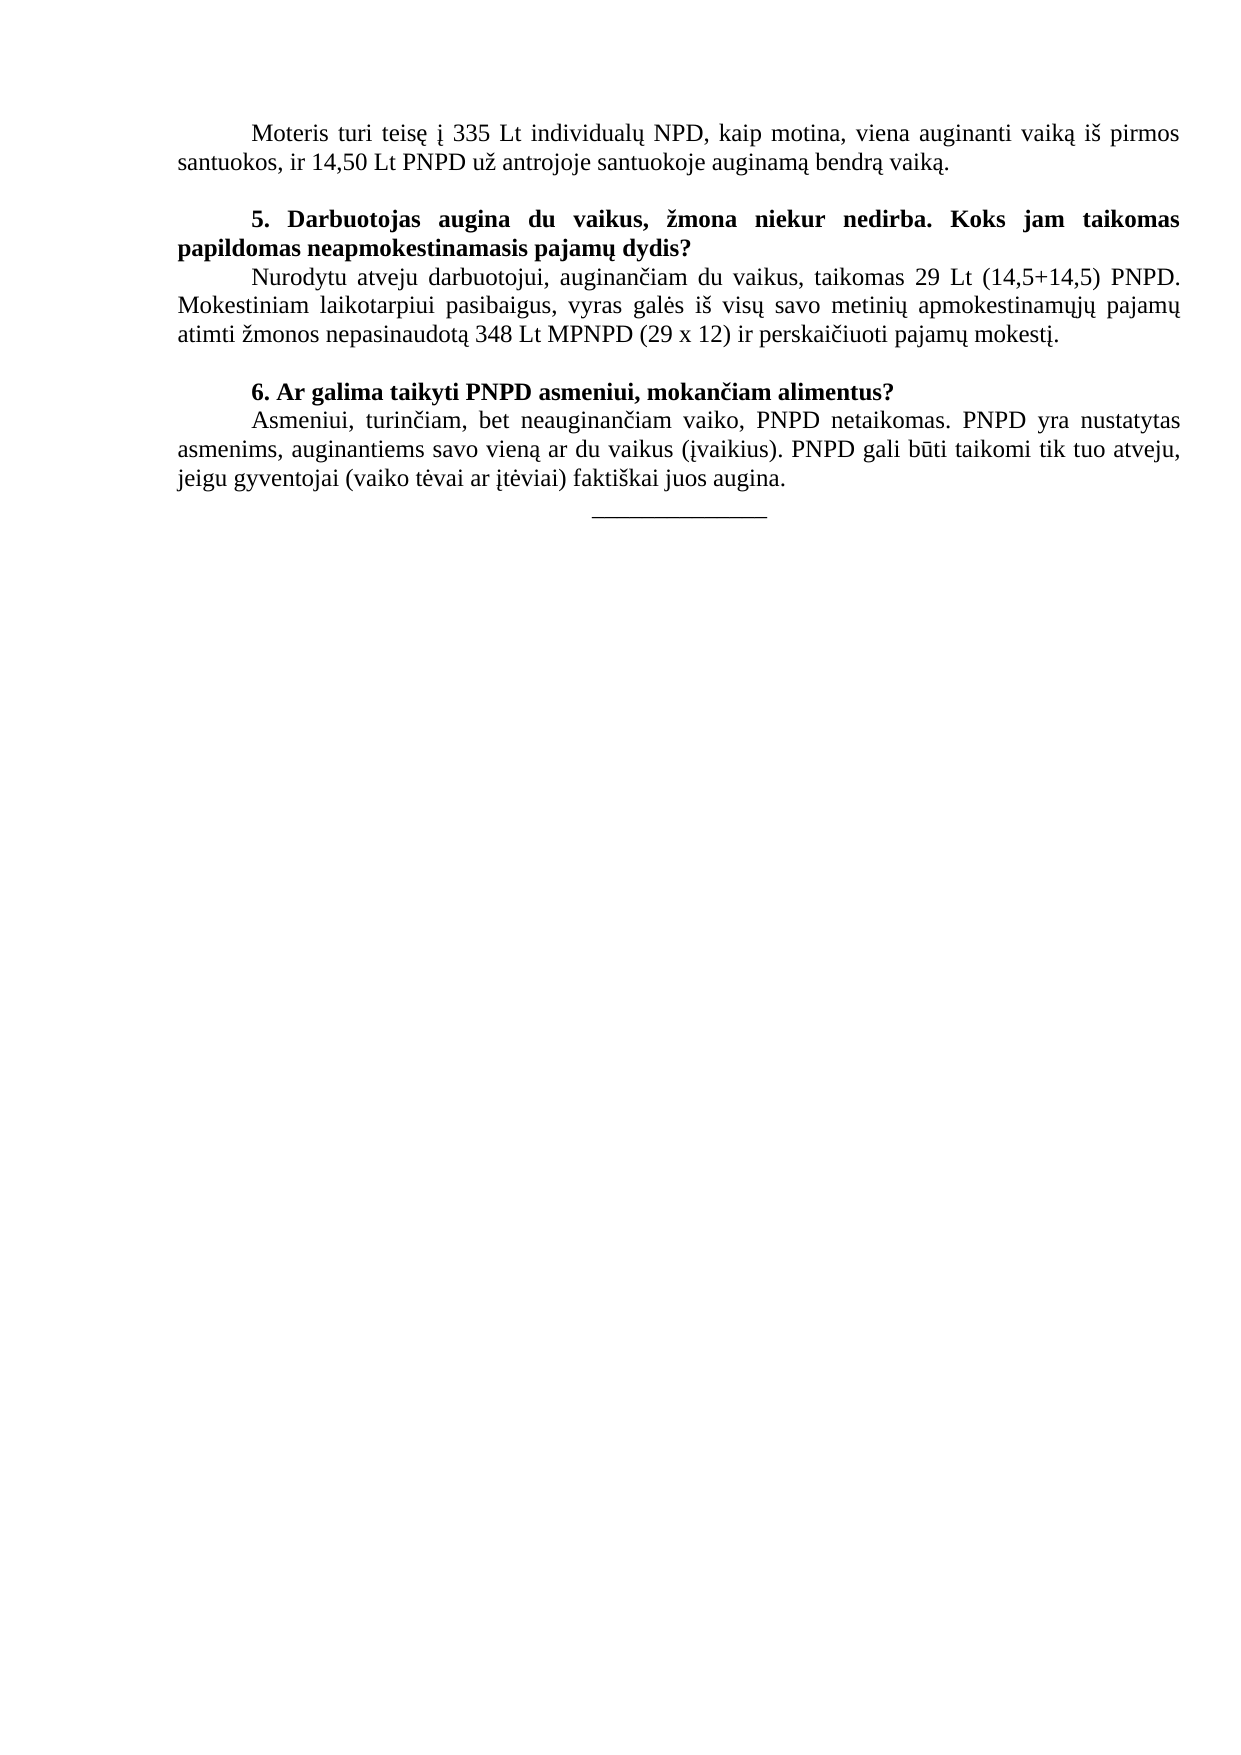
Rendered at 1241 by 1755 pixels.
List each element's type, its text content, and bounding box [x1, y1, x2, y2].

text Asmeniui, turinčiam, bet neauginančiam vaiko, PNPD netaikomas. PNPD yra nustatytas asmenims, auginantiems savo vieną ar du vaikus (įvaikius). PNPD gali būti taikomi tik tuo atveju, jeigu gyventojai (vaiko tėvai ar įtėviai) faktiškai juos augina. [177, 406, 1182, 492]
text Moteris turi teisę į 335 Lt individualų NPD, kaip motina, viena auginanti vaiką iš pirmos santuokos, ir 14,50 Lt PNPD už antrojoje santuokoje auginamą bendrą vaiką. [177, 118, 1182, 176]
text 5. Darbuotojas augina du vaikus, žmona niekur nedirba. Koks jam taikomas papildomas neapmokestinamasis pajamų dydis? [177, 204, 1182, 262]
text ______________ [177, 492, 1182, 521]
text Nurodytu atveju darbuotojui, auginančiam du vaikus, taikomas 29 Lt (14,5+14,5) PNPD. Mokestiniam laikotarpiui pasibaigus, vyras galės iš visų savo metinių apmokestinamųjų pajamų atimti žmonos nepasinaudotą 348 Lt MPNPD (29 x 12) ir perskaičiuoti pajamų mokestį. [177, 262, 1182, 348]
text 6. Ar galima taikyti PNPD asmeniui, mokančiam alimentus? [177, 377, 1182, 406]
